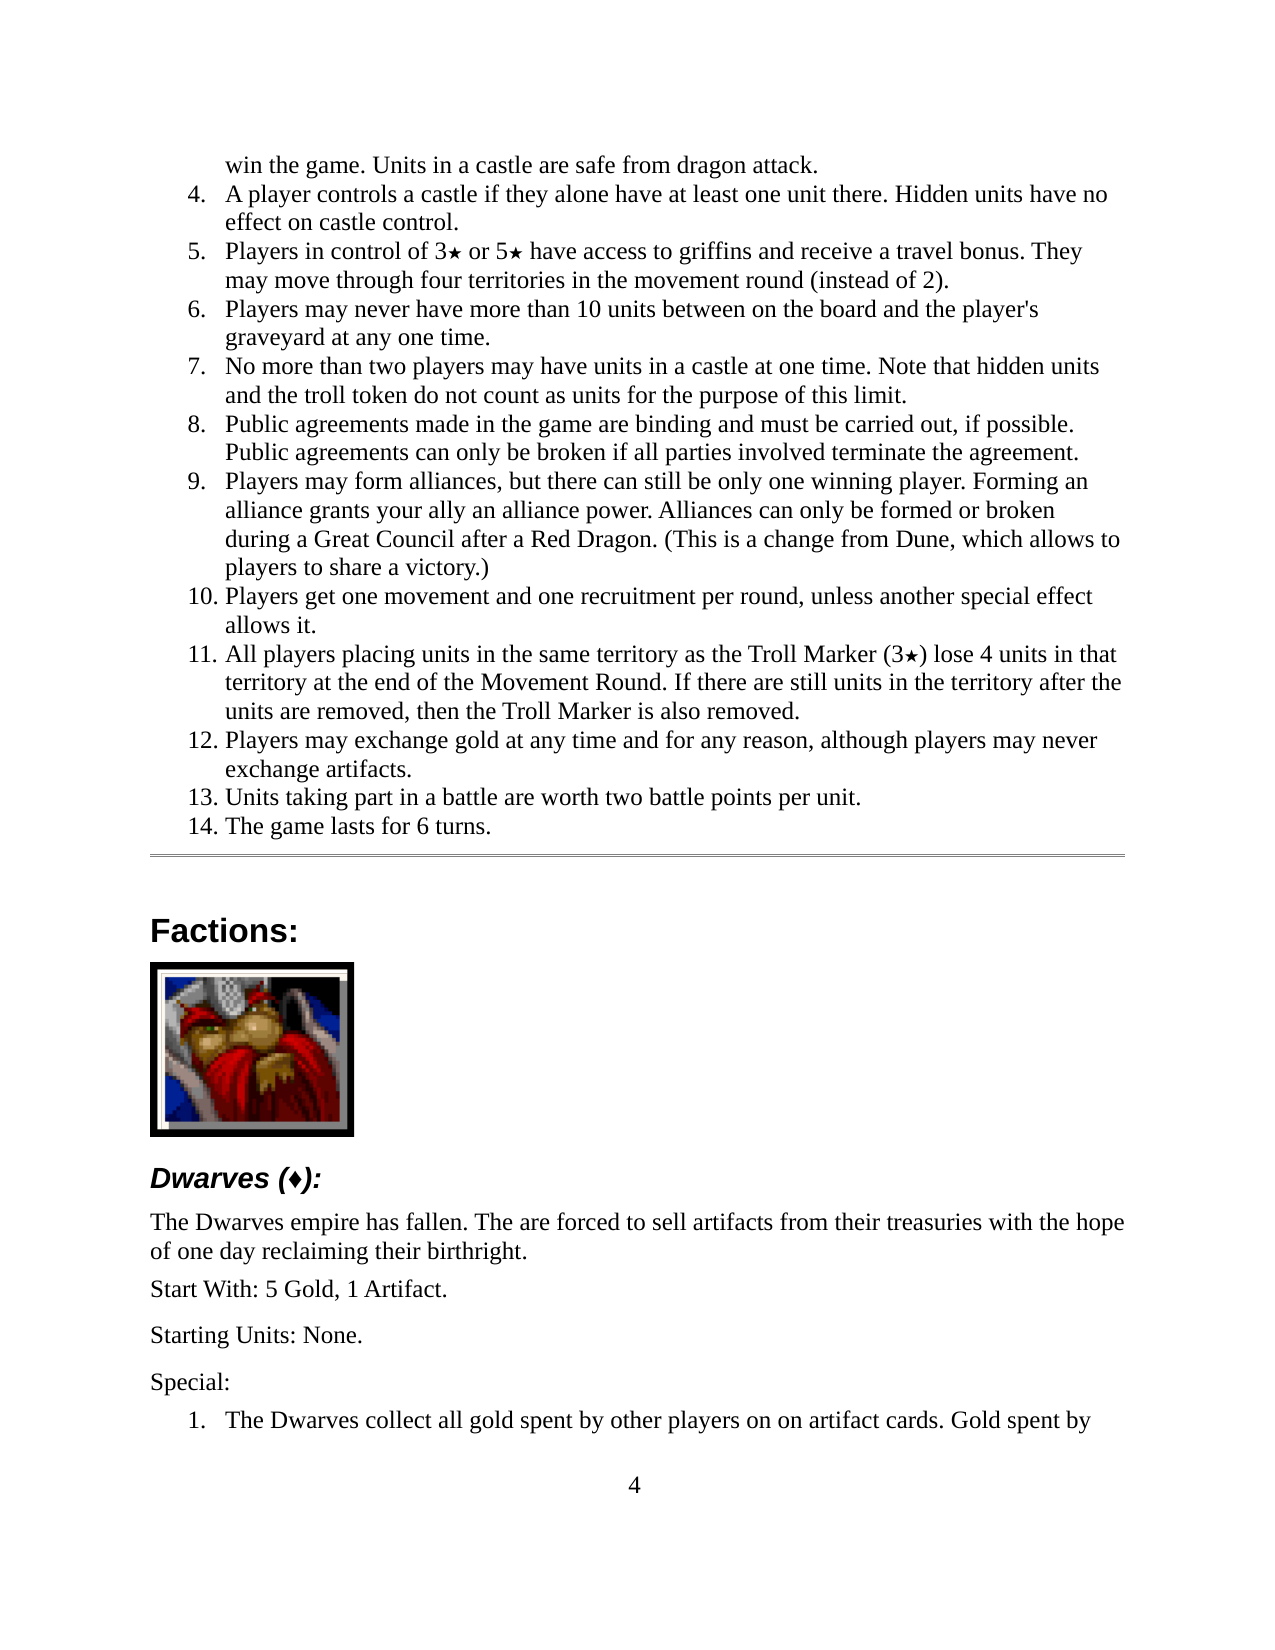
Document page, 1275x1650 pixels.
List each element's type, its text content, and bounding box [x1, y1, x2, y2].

text The Dwarves empire has fallen. The are forced to sell artifacts from their treasuries with the hope of one day reclaiming their birthright. [150, 1207, 1125, 1265]
list Players get one movement and one recruitment per round, unless another special effect allows it. [187, 581, 1125, 639]
text Starting Units: None. [150, 1320, 1125, 1349]
list Players may exchange gold at any time and for any reason, although players may never exchange artifacts. [187, 725, 1125, 782]
picture [150, 962, 355, 1137]
text Special: [150, 1367, 1125, 1396]
list No more than two players may have units in a castle at one time. Note that hidden units and the troll token do not count as units for the purpose of this limit. [187, 351, 1125, 409]
list Units taking part in a battle are worth two battle points per unit. [187, 782, 1125, 811]
list The Dwarves collect all gold spent by other players on on artifact cards. Gold spent by [187, 1405, 1125, 1433]
list Players may form alliances, but there can still be only one winning player. Forming an alliance grants your ally an alliance power. Alliances can only be formed or broken during a Great Council after a Red Dragon. (This is a change from Dune, which allows to players to share a victory.) [187, 466, 1125, 581]
list Players may never have more than 10 units between on the board and the player's graveyard at any one time. [187, 294, 1125, 351]
subtitle Dwarves (♦): [150, 1161, 1125, 1195]
list A player controls a castle if they alone have at least one unit there. Hidden units have no effect on castle control. [187, 179, 1125, 236]
list win the game. Units in a castle are safe from dragon attack. [187, 150, 1125, 179]
list Players in control of 3★ or 5★ have access to griffins and receive a travel bonus. They may move through four territories in the movement round (instead of 2). [187, 236, 1125, 294]
subtitle Factions: [150, 911, 1125, 950]
text Start With: 5 Gold, 1 Artifact. [150, 1274, 1125, 1302]
list All players placing units in the same territory as the Troll Marker (3★) lose 4 units in that territory at the end of the Movement Round. If there are still units in the territory after the units are removed, then the Troll Marker is also removed. [187, 639, 1125, 725]
list Public agreements made in the game are binding and must be carried out, if possible. Public agreements can only be broken if all parties involved terminate the agreement. [187, 409, 1125, 466]
list The game lasts for 6 turns. [187, 811, 1125, 840]
